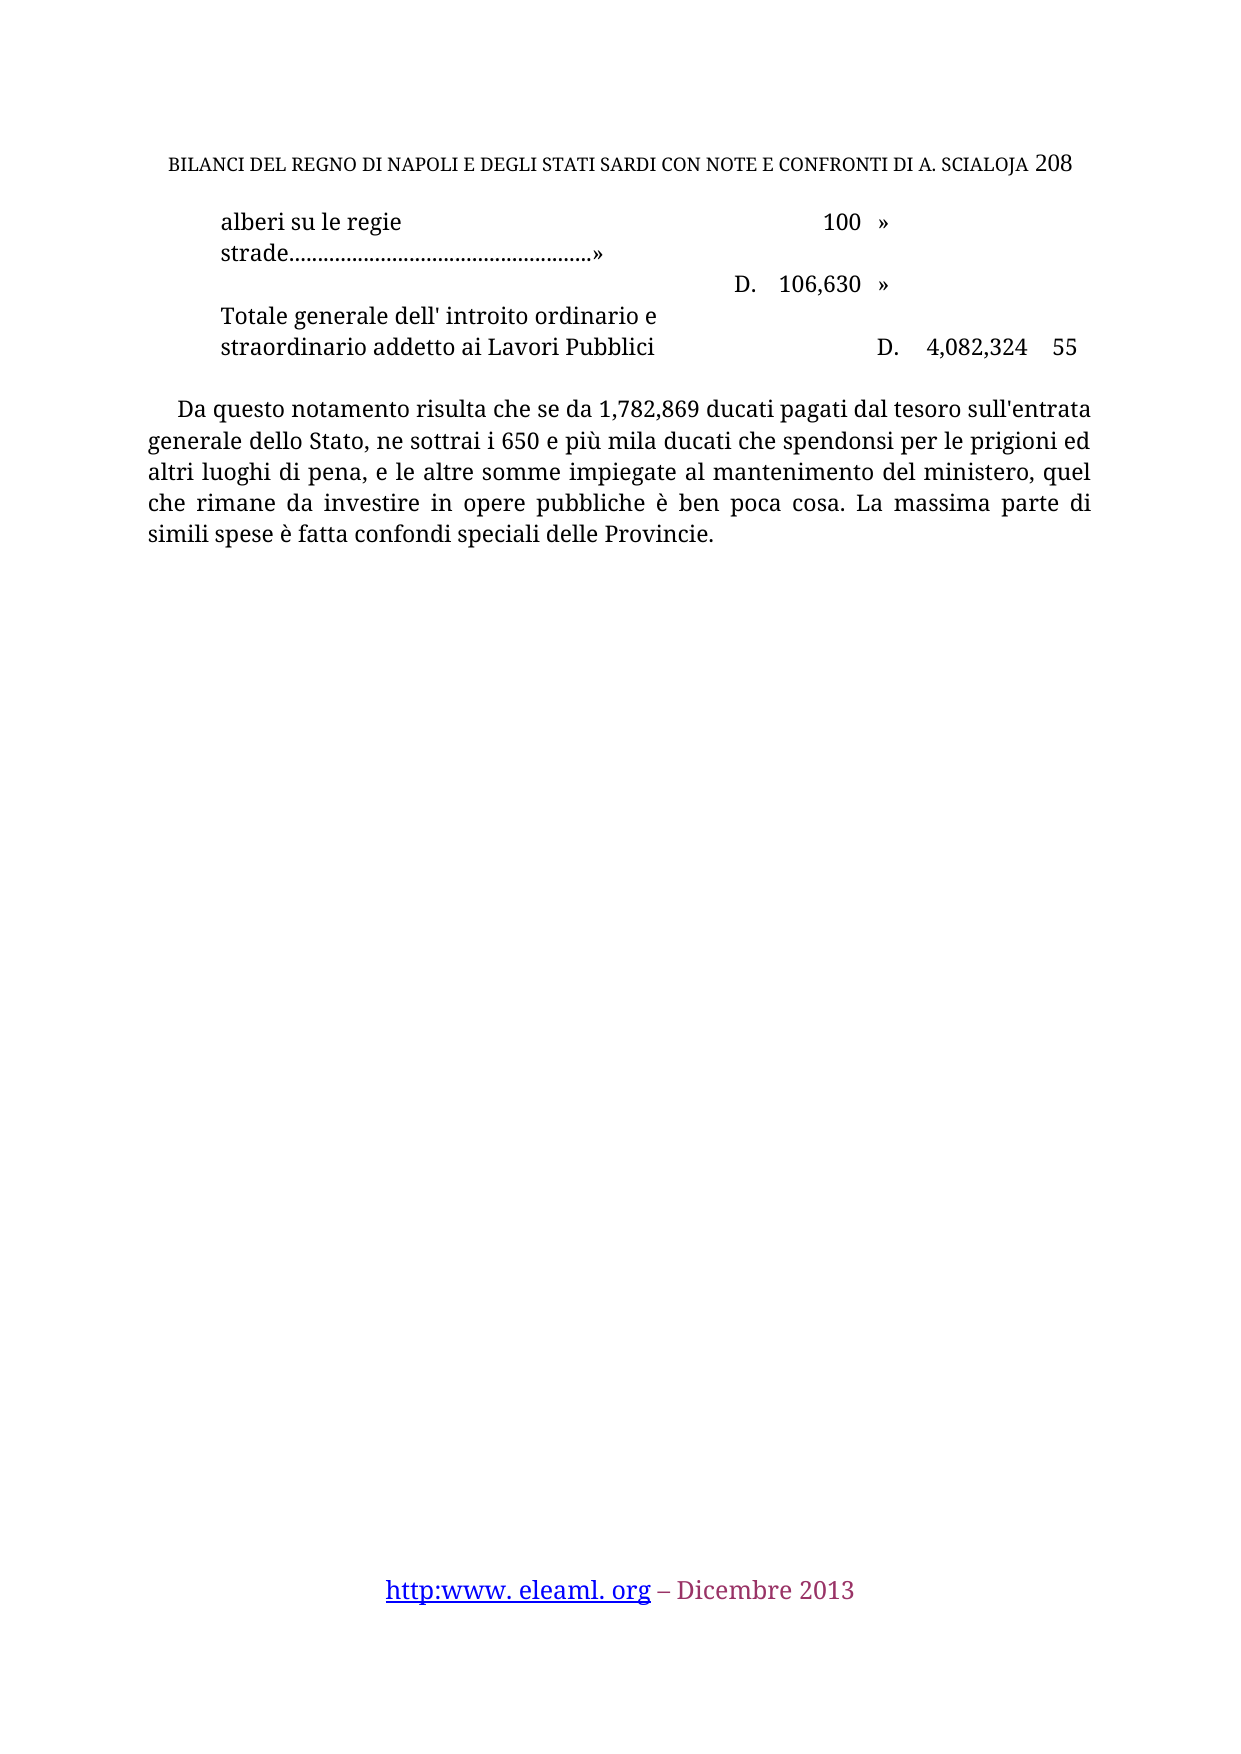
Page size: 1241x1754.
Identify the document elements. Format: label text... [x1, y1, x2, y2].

table_cell D. [861, 300, 905, 362]
table_cell » [861, 268, 905, 299]
table_cell [905, 268, 1027, 299]
table_cell » [861, 206, 905, 268]
table_cell [1028, 268, 1077, 299]
table_cell [1028, 206, 1077, 268]
table_cell alberi su le regie strade.....................................................» [220, 206, 756, 268]
table_cell 4,082,324 [905, 300, 1027, 362]
table_cell 100 [756, 206, 861, 268]
table_cell 106,630 [756, 268, 861, 299]
text Da questo notamento risulta che se da 1,782,869 ducati pagati dal tesoro sull'entrata generale dello Stato, ne sottrai i 650 e più mila ducati che spendonsi per le prigioni ed altri luoghi di pena, e le altre somme impiegate al mantenimento del ministero, quel che rimane da investire in opere pubbliche è ben poca cosa. La massima parte di simili spese è fatta confondi speciali delle Provincie. [148, 393, 1093, 549]
table_cell [181, 206, 220, 268]
table_cell [756, 300, 861, 362]
table_cell [905, 206, 1027, 268]
table_cell D. [220, 268, 756, 299]
table_cell [181, 268, 220, 299]
table_cell 55 [1028, 300, 1077, 362]
table_cell [181, 300, 220, 362]
table_cell Totale generale dell' introito ordinario e straordinario addetto ai Lavori Pubblici [220, 300, 756, 362]
